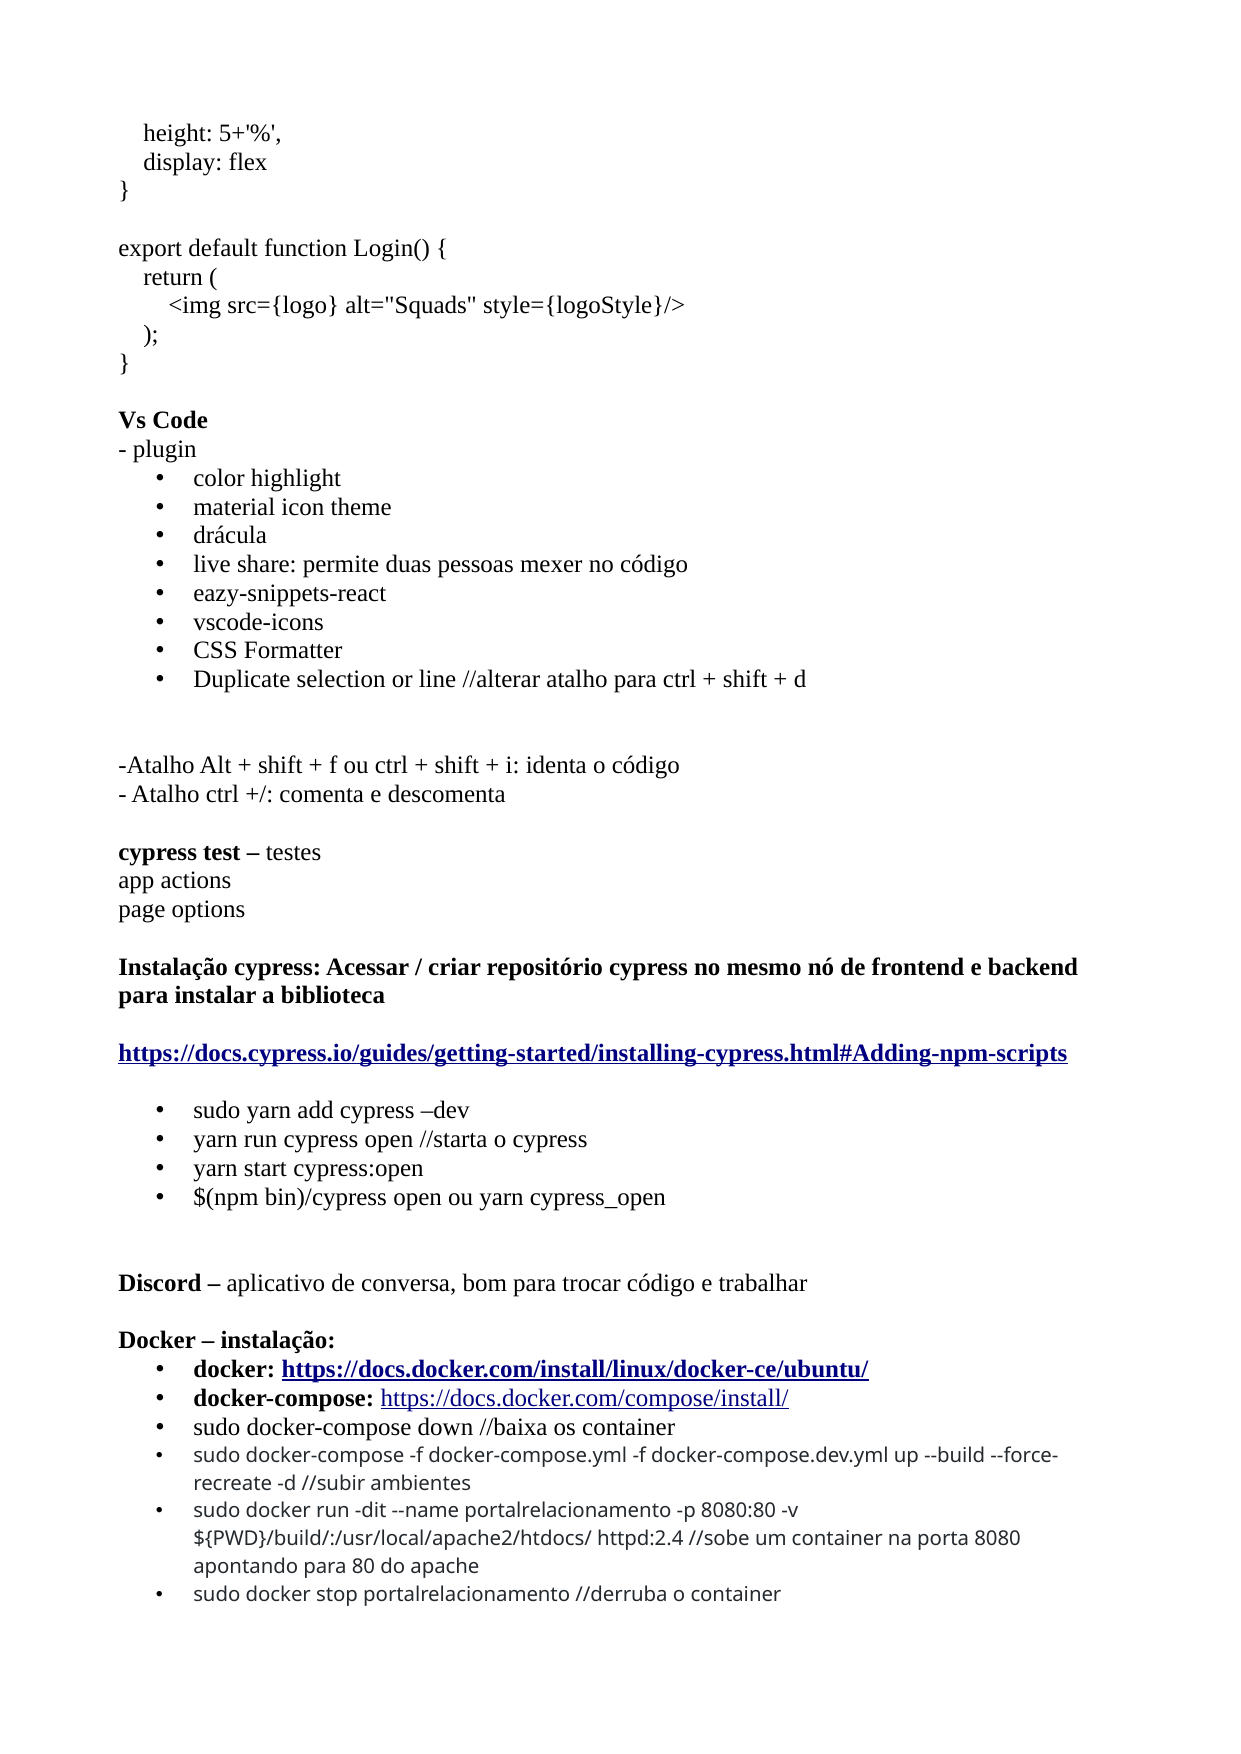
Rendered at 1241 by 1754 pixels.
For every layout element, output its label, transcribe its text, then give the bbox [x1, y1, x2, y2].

list sudo docker-compose down //baixa os container [156, 1412, 1122, 1441]
list docker: https://docs.docker.com/install/linux/docker-ce/ubuntu/ [156, 1354, 1122, 1383]
text Docker – instalação: [118, 1326, 1122, 1354]
list material icon theme [156, 492, 1122, 521]
text Instalação cypress: Acessar / criar repositório cypress no mesmo nó de frontend e backend para instalar a biblioteca [118, 952, 1122, 1009]
text } [118, 348, 1122, 377]
list CSS Formatter [156, 636, 1122, 664]
list $(npm bin)/cypress open ou yarn cypress_open [156, 1182, 1122, 1211]
text - plugin [118, 434, 1122, 463]
list drácula [156, 521, 1122, 549]
text https://docs.cypress.io/guides/getting-started/installing-cypress.html#Adding-npm-scripts [118, 1038, 1122, 1067]
text Vs Code [118, 406, 1122, 434]
list live share: permite duas pessoas mexer no código [156, 549, 1122, 578]
text cypress test – testes [118, 837, 1122, 866]
text Discord – aplicativo de conversa, bom para trocar código e trabalhar [118, 1268, 1122, 1297]
list eazy-snippets-react [156, 578, 1122, 607]
list yarn start cypress:open [156, 1153, 1122, 1182]
list sudo docker-compose -f docker-compose.yml -f docker-compose.dev.yml up --build --force-recreate -d //subir ambientes [156, 1441, 1122, 1496]
list yarn run cypress open //starta o cypress [156, 1124, 1122, 1153]
text ); [118, 319, 1122, 348]
text export default function Login() { [118, 233, 1122, 262]
text app actions [118, 866, 1122, 894]
list Duplicate selection or line //alterar atalho para ctrl + shift + d [156, 664, 1122, 693]
list docker-compose: https://docs.docker.com/compose/install/ [156, 1383, 1122, 1412]
list color highlight [156, 463, 1122, 492]
text <img src={logo} alt="Squads" style={logoStyle}/> [118, 291, 1122, 319]
list sudo docker stop portalrelacionamento //derruba o container [156, 1579, 1122, 1607]
list vscode-icons [156, 607, 1122, 636]
list sudo docker run -dit --name portalrelacionamento -p 8080:80 -v ${PWD}/build/:/usr/local/apache2/htdocs/ httpd:2.4 //sobe um container na porta 8080 apontando para 80 do apache [156, 1496, 1122, 1579]
text - Atalho ctrl +/: comenta e descomenta [118, 779, 1122, 808]
text return ( [118, 262, 1122, 291]
list sudo yarn add cypress –dev [156, 1096, 1122, 1124]
text -Atalho Alt + shift + f ou ctrl + shift + i: identa o código [118, 751, 1122, 779]
text } [118, 176, 1122, 204]
text height: 5+'%', [118, 118, 1122, 147]
text display: flex [118, 147, 1122, 176]
text page options [118, 894, 1122, 923]
